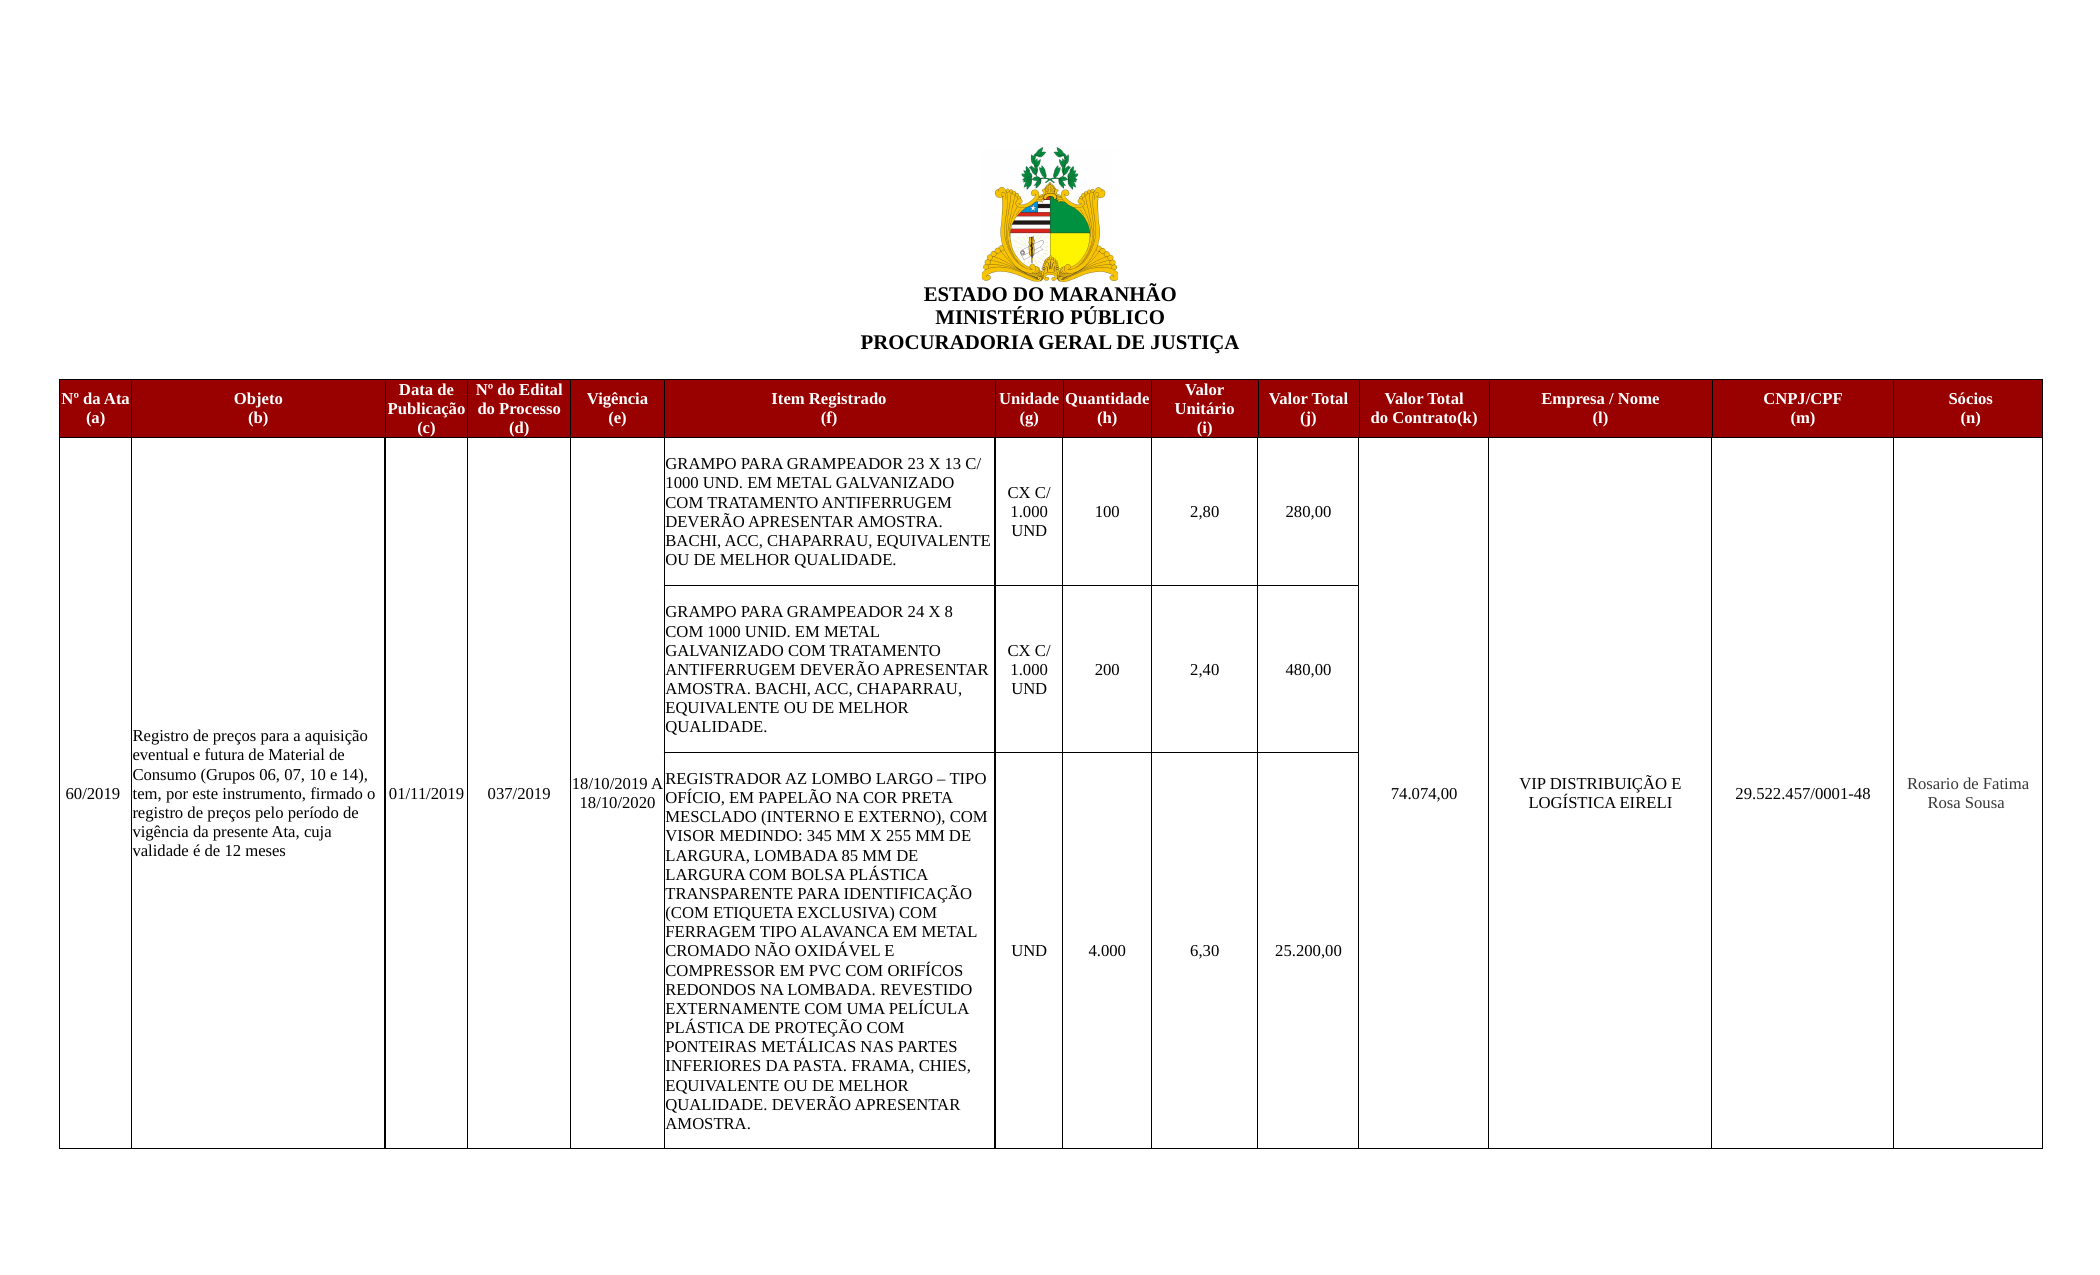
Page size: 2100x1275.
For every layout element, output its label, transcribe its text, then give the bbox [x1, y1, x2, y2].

table_cell 6,30 [1152, 753, 1257, 1148]
table_cell 480,00 [1258, 586, 1358, 752]
table_header Valor Unitário (i) [1152, 380, 1258, 437]
table_cell REGISTRADOR AZ LOMBO LARGO – TIPO OFÍCIO, EM PAPELÃO NA COR PRETA MESCLADO (INTERNO E EXTERNO), COM VISOR MEDINDO: 345 MM X 255 MM DE LARGURA, LOMBADA 85 MM DE LARGURA COM BOLSA PLÁSTICA TRANSPARENTE PARA IDENTIFICAÇÃO (COM ETIQUETA EXCLUSIVA) COM FERRAGEM TIPO ALAVANCA EM METAL CROMADO NÃO OXIDÁVEL E COMPRESSOR EM PVC COM ORIFÍCOS REDONDOS NA LOMBADA. REVESTIDO EXTERNAMENTE COM UMA PELÍCULA PLÁSTICA DE PROTEÇÃO COM PONTEIRAS METÁLICAS NAS PARTES INFERIORES DA PASTA. FRAMA, CHIES, EQUIVALENTE OU DE MELHOR QUALIDADE. DEVERÃO APRESENTAR AMOSTRA. [665, 753, 994, 1148]
table_header CNPJ/CPF (m) [1713, 380, 1893, 437]
table_header Quantidade (h) [1064, 380, 1151, 437]
table_header Valor Total (j) [1259, 380, 1359, 437]
table_header Objeto (b) [132, 380, 385, 437]
table_cell 29.522.457/0001-48 [1712, 438, 1893, 1148]
table_header Nº do Edital do Processo (d) [468, 380, 570, 437]
table_cell 01/11/2019 [386, 438, 467, 1148]
table_cell 25.200,00 [1258, 753, 1358, 1148]
table_header Nº da Ata (a) [60, 380, 131, 437]
table_header Data de Publicação (c) [386, 380, 467, 437]
table_cell GRAMPO PARA GRAMPEADOR 24 X 8 COM 1000 UNID. EM METAL GALVANIZADO COM TRATAMENTO ANTIFERRUGEM DEVERÃO APRESENTAR AMOSTRA. BACHI, ACC, CHAPARRAU, EQUIVALENTE OU DE MELHOR QUALIDADE. [665, 586, 994, 752]
table_cell GRAMPO PARA GRAMPEADOR 23 X 13 C/ 1000 UND. EM METAL GALVANIZADO COM TRATAMENTO ANTIFERRUGEM DEVERÃO APRESENTAR AMOSTRA. BACHI, ACC, CHAPARRAU, EQUIVALENTE OU DE MELHOR QUALIDADE. [665, 438, 994, 585]
table_cell 74.074,00 [1359, 438, 1488, 1148]
table_cell CX C/ 1.000 UND [996, 586, 1062, 752]
table_cell CX C/ 1.000 UND [996, 438, 1062, 585]
table_cell 18/10/2019 A 18/10/2020 [571, 438, 664, 1148]
table_cell Registro de preços para a aquisição eventual e futura de Material de Consumo (Grupos 06, 07, 10 e 14), tem, por este instrumento, firmado o registro de preços pelo período de vigência da presente Ata, cuja validade é de 12 meses [132, 438, 384, 1148]
table_cell 2,40 [1152, 586, 1257, 752]
table_cell Rosario de Fatima Rosa Sousa [1894, 438, 2042, 1148]
table_header Unidade (g) [996, 380, 1063, 437]
table_cell VIP DISTRIBUIÇÃO E LOGÍSTICA EIRELI [1489, 438, 1711, 1148]
table_cell 2,80 [1152, 438, 1257, 585]
table_cell 60/2019 [60, 438, 131, 1148]
table_header Sócios (n) [1894, 380, 2042, 437]
table_cell 4.000 [1063, 753, 1151, 1148]
picture [981, 147, 1119, 282]
table_header Valor Total do Contrato(k) [1360, 380, 1489, 437]
table_cell 037/2019 [468, 438, 570, 1148]
table_cell 200 [1063, 586, 1151, 752]
table_header Item Registrado (f) [665, 380, 995, 437]
table_cell 100 [1063, 438, 1151, 585]
table_header Empresa / Nome (l) [1490, 380, 1712, 437]
table_header Vigência (e) [571, 380, 664, 437]
table_cell UND [996, 753, 1062, 1148]
table_cell 280,00 [1258, 438, 1358, 585]
